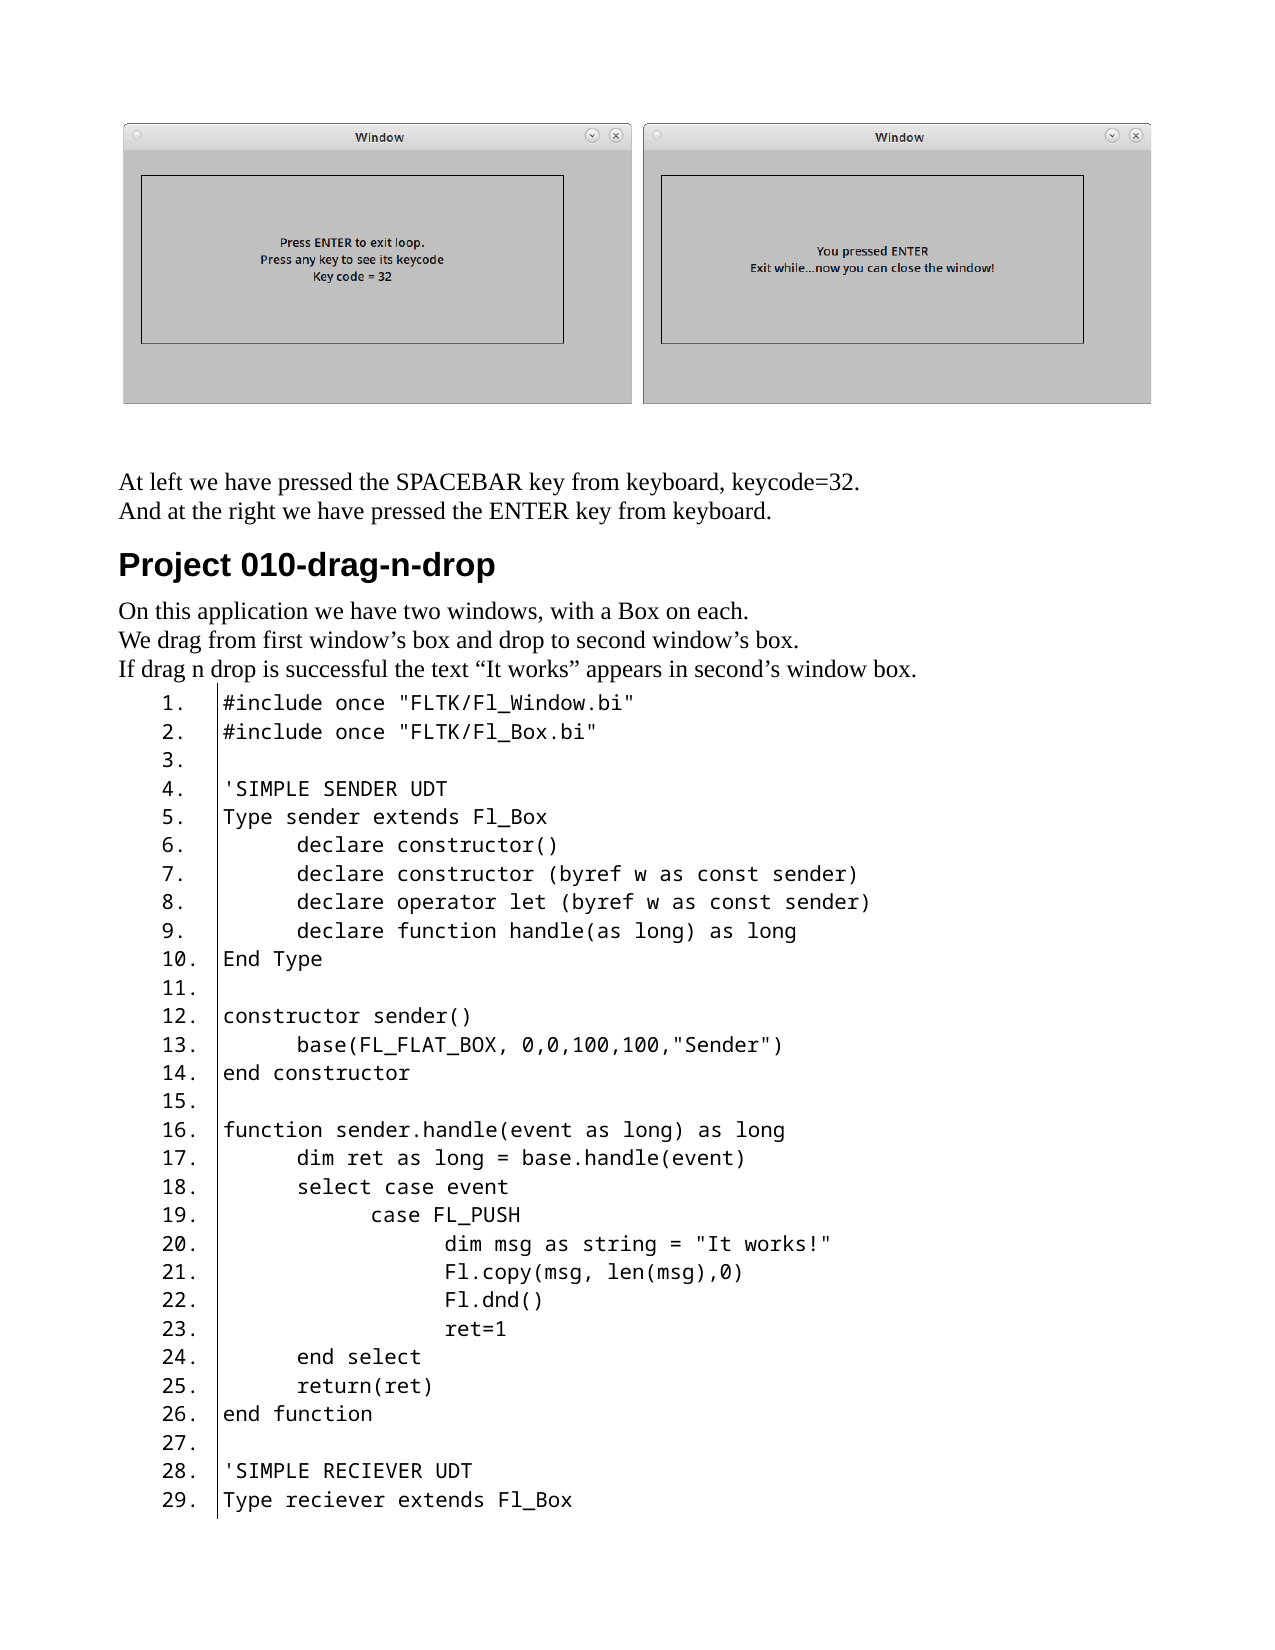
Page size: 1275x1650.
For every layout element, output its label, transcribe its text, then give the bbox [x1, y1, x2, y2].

text On this application we have two windows, with a Box on each. [118, 596, 1157, 625]
subtitle Project 010-drag-n-drop [118, 546, 1157, 584]
table_header [118, 683, 217, 1519]
text And at the right we have pressed the ENTER key from keyboard. [118, 496, 1157, 525]
text If drag n drop is successful the text “It works” appears in second’s window box. [118, 654, 1157, 683]
table_header #include once "FLTK/Fl_Window.bi" #include once "FLTK/Fl_Box.bi" 'SIMPLE SENDER UDT Type sender extends Fl_Box declare constructor() declare constructor (byref w as const sender) declare operator let (byref w as const sender) declare function handle(as long) as long End Type constructor sender() base(FL_FLAT_BOX, 0,0,100,100,"Sender") end constructor function sender.handle(event as long) as long dim ret as long = base.handle(event) select case event case FL_PUSH dim msg as string = "It works!" Fl.copy(msg, len(msg),0) Fl.dnd() ret=1 end select return(ret) end function 'SIMPLE RECIEVER UDT Type reciever extends Fl_Box [218, 683, 1157, 1519]
table_header [118, 118, 637, 438]
picture [123, 123, 632, 404]
table_header [638, 118, 1157, 438]
picture [643, 123, 1152, 404]
text We drag from first window’s box and drop to second window’s box. [118, 625, 1157, 654]
text At left we have pressed the SPACEBAR key from keyboard, keycode=32. [118, 467, 1157, 496]
